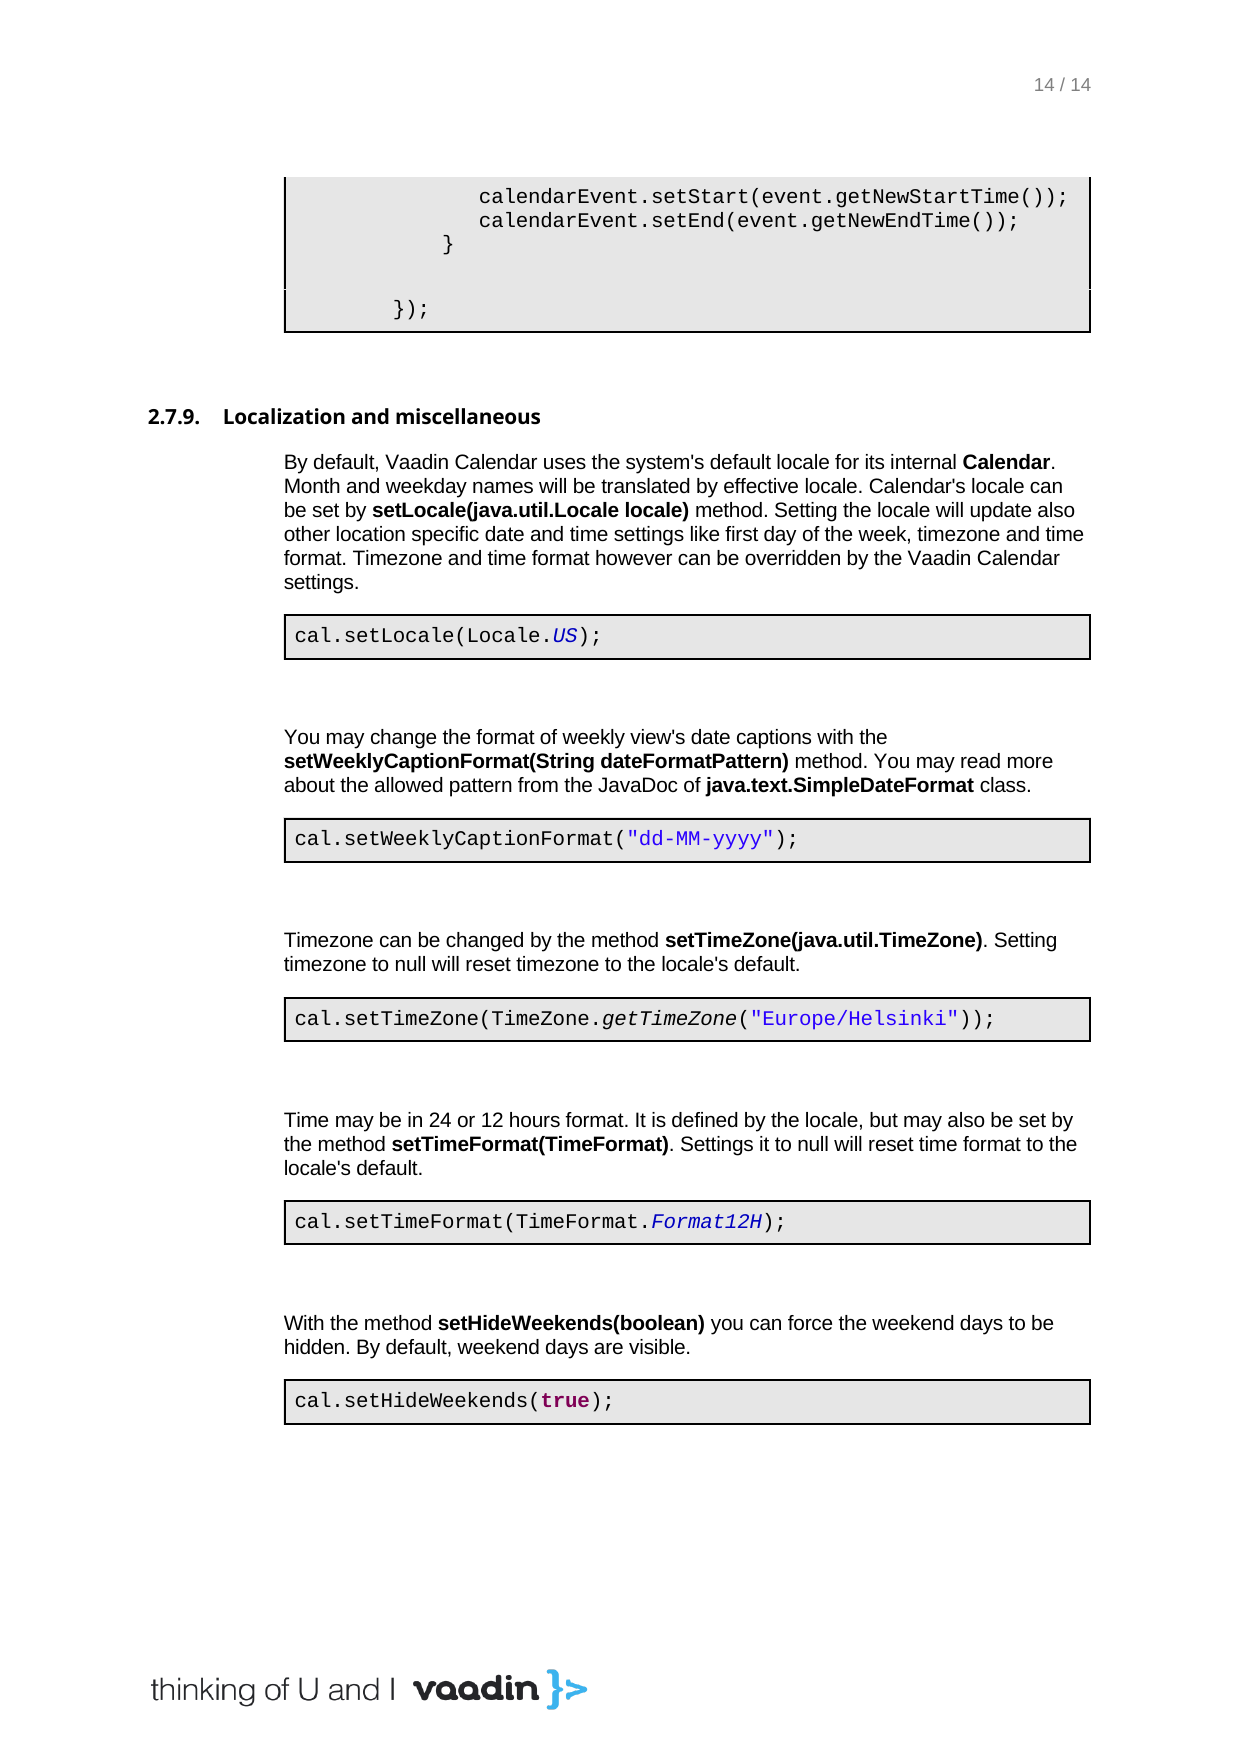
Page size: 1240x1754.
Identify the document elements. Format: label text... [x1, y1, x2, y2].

text Time may be in 24 or 12 hours format. It is defined by the locale, but may also be set by the method setTimeFormat(TimeFormat). Settings it to null will reset time format to the locale's default. [283, 1107, 1091, 1179]
picture [150, 1665, 590, 1712]
text } [286, 233, 1089, 257]
text cal.setWeeklyCaptionFormat("dd-MM-yyyy"); [286, 820, 1089, 861]
text You may change the format of weekly view's date captions with the setWeeklyCaptionFormat(String dateFormatPattern) method. You may read more about the allowed pattern from the JavaDoc of java.text.SimpleDateFormat class. [283, 725, 1091, 797]
text By default, Vaadin Calendar uses the system's default locale for its internal Calendar. Month and weekday names will be translated by effective locale. Calendar's locale can be set by setLocale(java.util.Locale locale) method. Setting the locale will update also other location specific date and time settings like first day of the week, timezone and time format. Timezone and time format however can be overridden by the Vaadin Calendar settings. [283, 450, 1091, 593]
text cal.setTimeFormat(TimeFormat.Format12H); [286, 1202, 1089, 1243]
text cal.setTimeZone(TimeZone.getTimeZone("Europe/Helsinki")); [286, 999, 1089, 1040]
text cal.setLocale(Locale.US); [286, 616, 1089, 658]
text calendarEvent.setStart(event.getNewStartTime()); [286, 177, 1089, 210]
text calendarEvent.setEnd(event.getNewEndTime()); [286, 210, 1089, 233]
subtitle Localization and miscellaneous [148, 402, 1091, 431]
text cal.setHideWeekends(true); [286, 1381, 1089, 1423]
text Timezone can be changed by the method setTimeZone(java.util.TimeZone). Setting timezone to null will reset timezone to the locale's default. [283, 928, 1091, 976]
text }); [285, 289, 1090, 331]
text With the method setHideWeekends(boolean) you can force the weekend days to be hidden. By default, weekend days are visible. [283, 1311, 1091, 1358]
